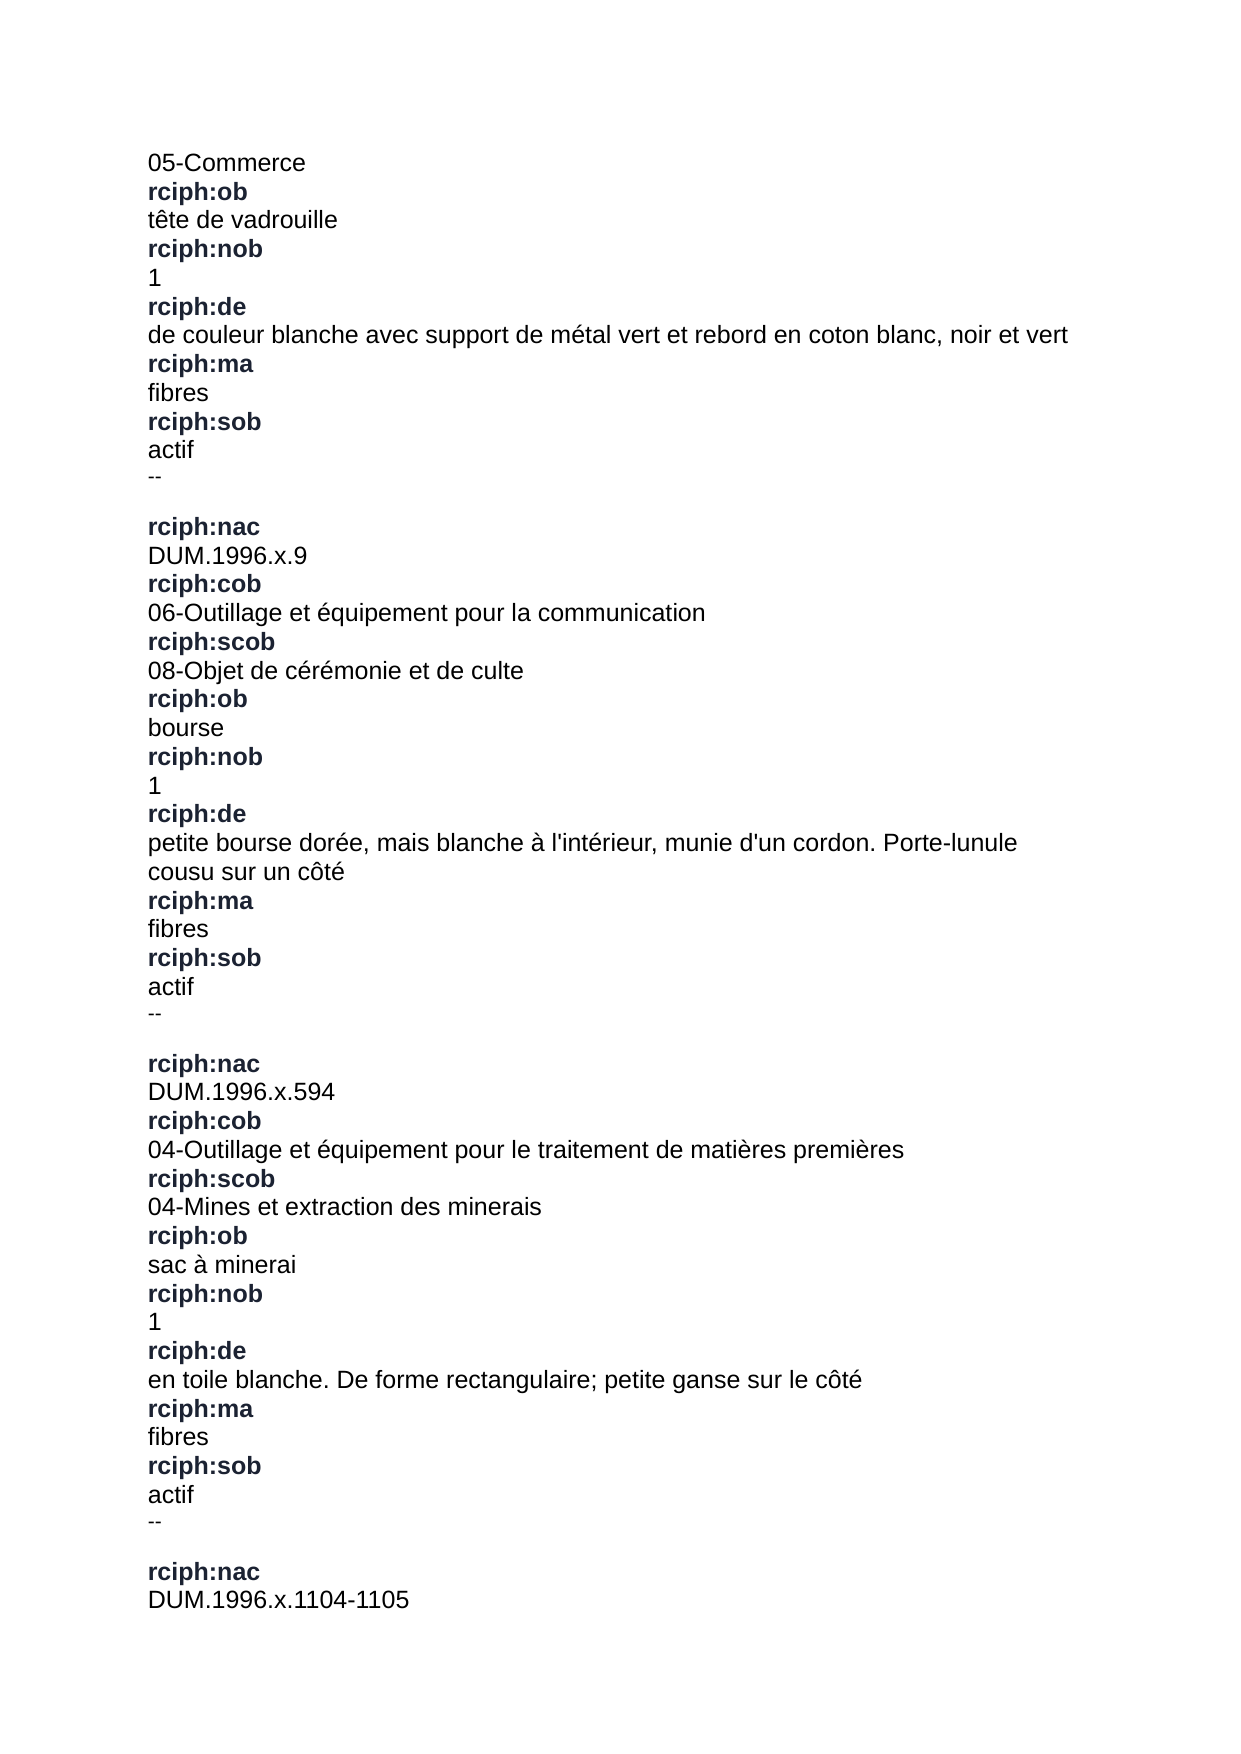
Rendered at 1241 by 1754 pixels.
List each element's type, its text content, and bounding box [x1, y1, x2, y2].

text rciph:cob [148, 1106, 1092, 1135]
text rciph:sob [148, 406, 1092, 435]
text -- [148, 1001, 1092, 1024]
text 1 [148, 1307, 1092, 1336]
text rciph:nob [148, 1278, 1092, 1307]
text -- [148, 464, 1092, 488]
text petite bourse dorée, mais blanche à l'intérieur, munie d'un cordon. Porte-lunule cousu sur un côté [148, 828, 1092, 886]
text rciph:de [148, 799, 1092, 828]
text rciph:ob [148, 1221, 1092, 1250]
text DUM.1996.x.9 [148, 541, 1092, 569]
text 1 [148, 771, 1092, 799]
text rciph:scob [148, 1163, 1092, 1192]
text 08-Objet de cérémonie et de culte [148, 656, 1092, 684]
text -- [148, 1508, 1092, 1532]
text rciph:ob [148, 176, 1092, 205]
text actif [148, 1480, 1092, 1508]
text rciph:ma [148, 886, 1092, 914]
text rciph:nob [148, 742, 1092, 771]
text fibres [148, 914, 1092, 943]
text fibres [148, 378, 1092, 406]
text actif [148, 435, 1092, 464]
text fibres [148, 1422, 1092, 1451]
text rciph:nac [148, 1048, 1092, 1077]
text rciph:de [148, 291, 1092, 320]
text rciph:nac [148, 512, 1092, 541]
text rciph:scob [148, 627, 1092, 656]
text rciph:sob [148, 943, 1092, 972]
text DUM.1996.x.594 [148, 1077, 1092, 1106]
text tête de vadrouille [148, 205, 1092, 234]
text rciph:cob [148, 569, 1092, 598]
text bourse [148, 713, 1092, 742]
text rciph:nac [148, 1556, 1092, 1585]
text sac à minerai [148, 1250, 1092, 1278]
text rciph:nob [148, 234, 1092, 263]
text 1 [148, 263, 1092, 291]
text rciph:ma [148, 349, 1092, 378]
text 06-Outillage et équipement pour la communication [148, 598, 1092, 627]
text rciph:sob [148, 1451, 1092, 1480]
text rciph:ob [148, 684, 1092, 713]
text DUM.1996.x.1104-1105 [148, 1585, 1092, 1614]
text 04-Outillage et équipement pour le traitement de matières premières [148, 1135, 1092, 1163]
text rciph:de [148, 1336, 1092, 1365]
text rciph:ma [148, 1393, 1092, 1422]
text 05-Commerce [148, 148, 1092, 176]
text 04-Mines et extraction des minerais [148, 1192, 1092, 1221]
text actif [148, 972, 1092, 1001]
text de couleur blanche avec support de métal vert et rebord en coton blanc, noir et vert [148, 320, 1092, 349]
text en toile blanche. De forme rectangulaire; petite ganse sur le côté [148, 1365, 1092, 1393]
